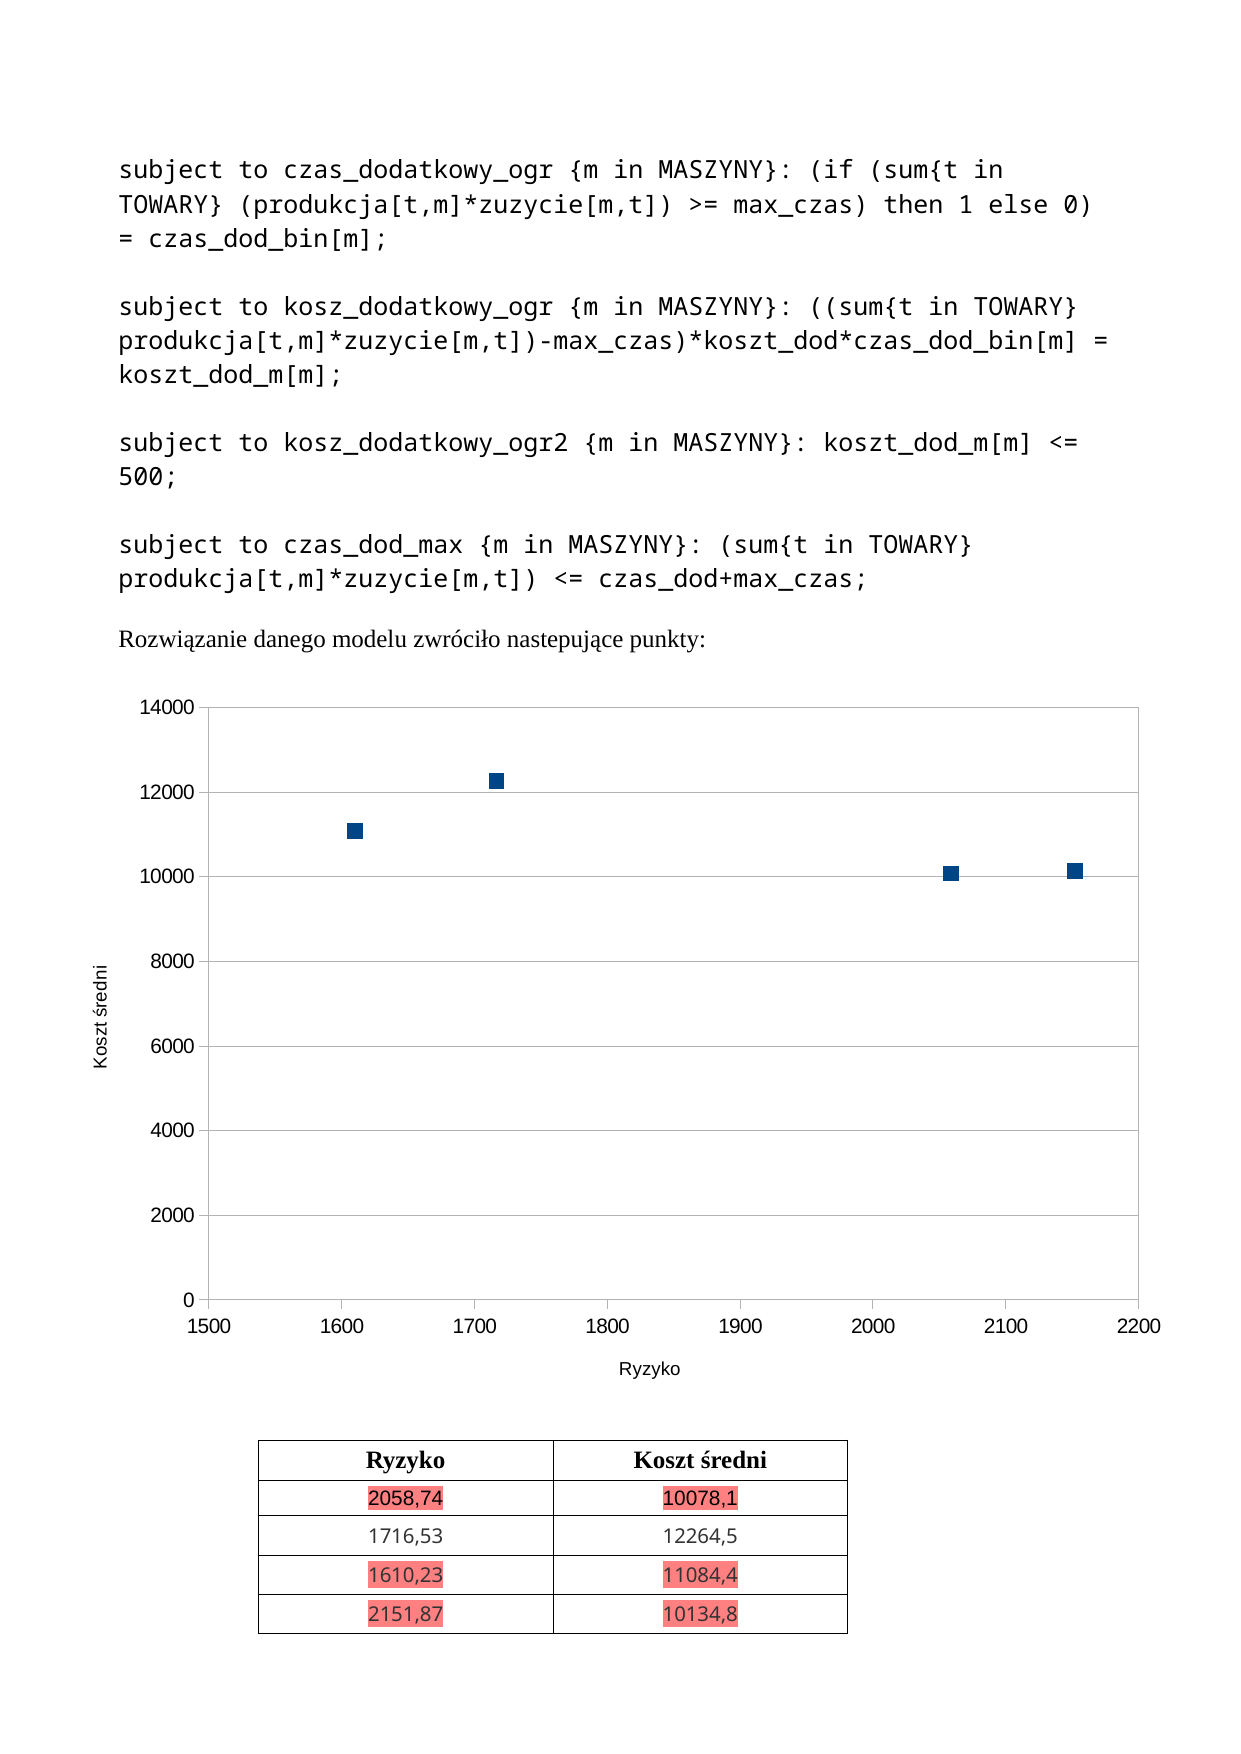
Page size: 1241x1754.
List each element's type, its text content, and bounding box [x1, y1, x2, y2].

table_header Koszt średni [554, 1441, 847, 1480]
table_cell 2151,87 [259, 1595, 553, 1633]
text subject to czas_dodatkowy_ogr {m in MASZYNY}: (if (sum{t in TOWARY} (produkcja[t,m]*zuzycie[m,t]) >= max_czas) then 1 else 0) = czas_dod_bin[m]; [118, 152, 1122, 254]
text subject to kosz_dodatkowy_ogr2 {m in MASZYNY}: koszt_dod_m[m] <= 500; [118, 425, 1122, 493]
table_cell 1610,23 [259, 1556, 553, 1594]
text subject to kosz_dodatkowy_ogr {m in MASZYNY}: ((sum{t in TOWARY} produkcja[t,m]*zuzycie[m,t])-max_czas)*koszt_dod*czas_dod_bin[m] = koszt_dod_m[m]; [118, 288, 1122, 391]
table_cell 2058,74 [259, 1481, 553, 1515]
text Rozwiązanie danego modelu zwróciło nastepujące punkty: [118, 624, 1122, 652]
table_cell 1716,53 [259, 1516, 553, 1555]
table_cell 10078,1 [554, 1481, 847, 1515]
table_cell 11084,4 [554, 1556, 847, 1594]
table_header Ryzyko [259, 1441, 553, 1480]
table_cell 10134,8 [554, 1595, 847, 1633]
table_cell 12264,5 [554, 1516, 847, 1555]
text subject to czas_dod_max {m in MASZYNY}: (sum{t in TOWARY} produkcja[t,m]*zuzycie[m,t]) <= czas_dod+max_czas; [118, 527, 1122, 595]
